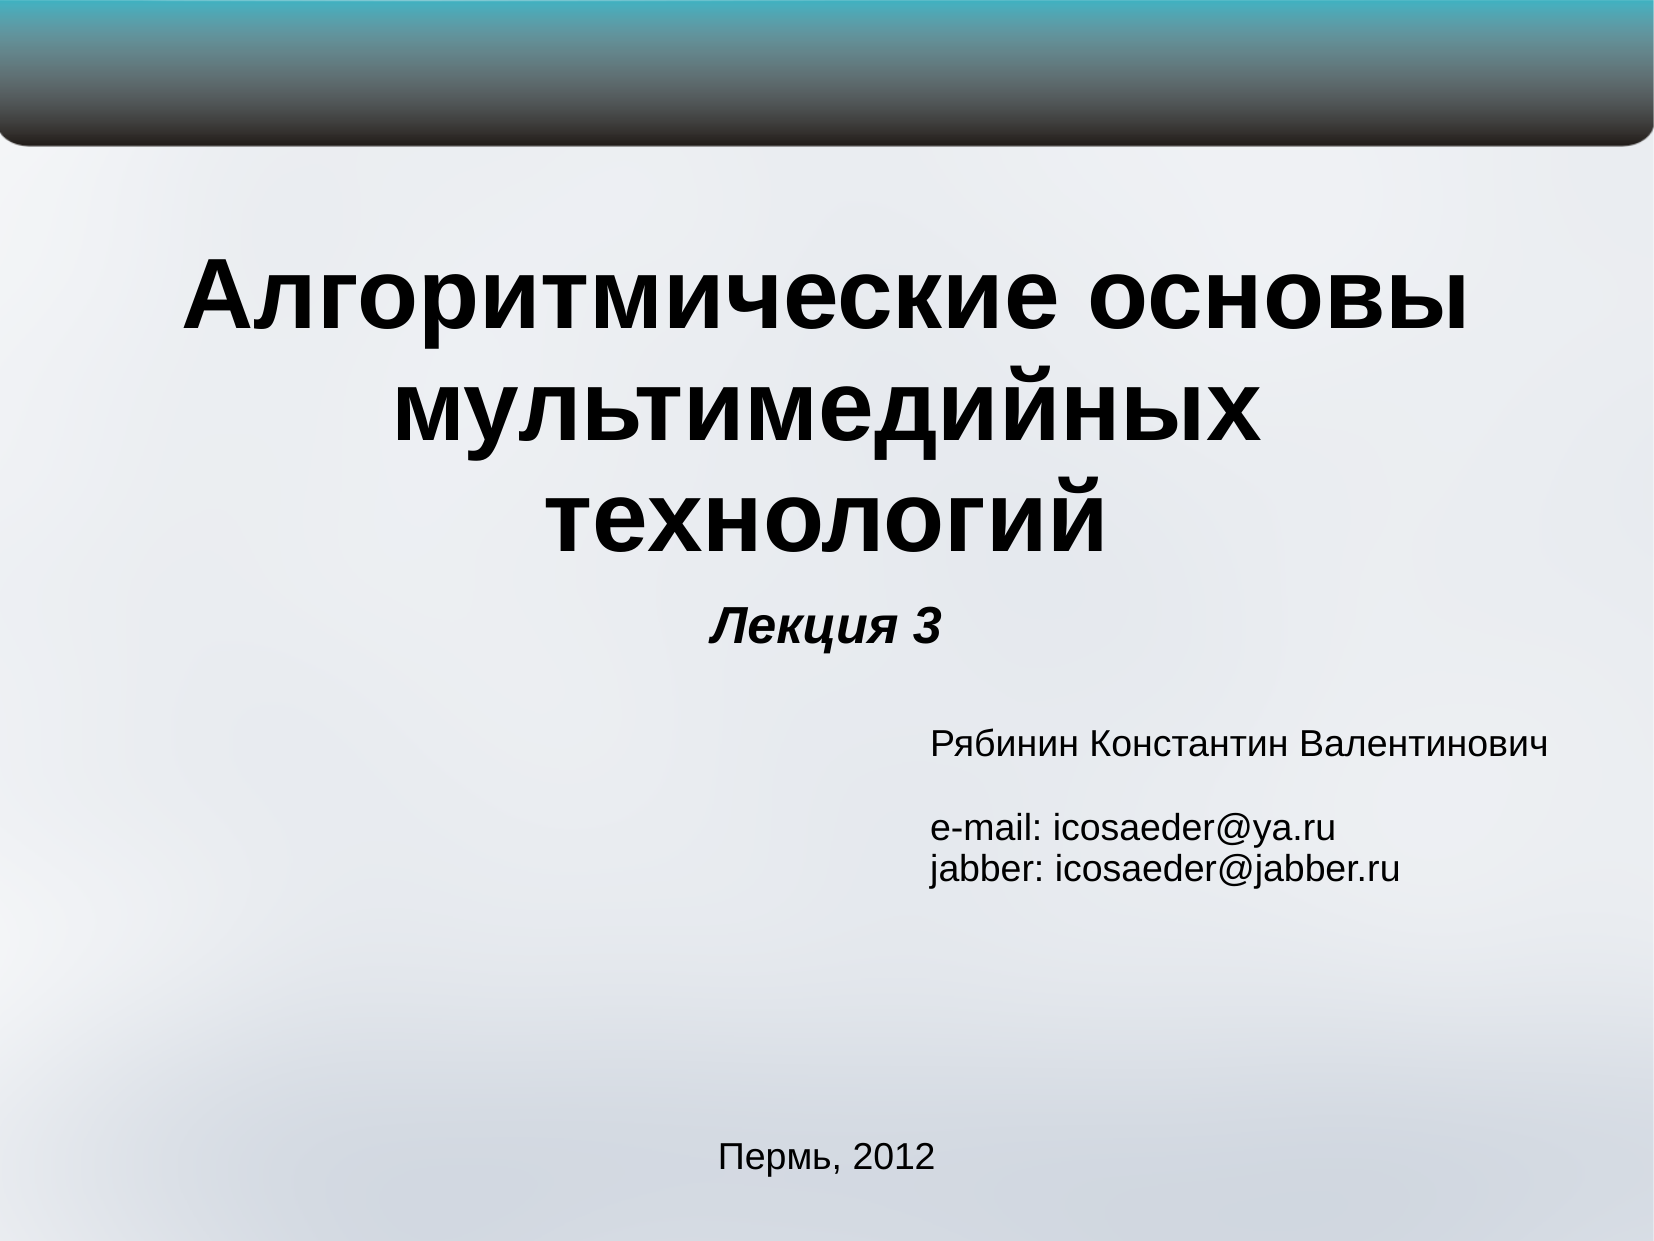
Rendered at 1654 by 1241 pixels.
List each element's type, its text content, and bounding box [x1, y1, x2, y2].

text_box Пермь, 2012 [590, 1127, 1063, 1185]
text_box Алгоритмические основы мультимедийных технологий Лекция 3 [147, 230, 1506, 662]
picture [0, 0, 1654, 1241]
text_box Рябинин Константин Валентинович e-mail: icosaeder@ya.ru jabber: icosaeder@jabber.ru [915, 714, 1595, 898]
